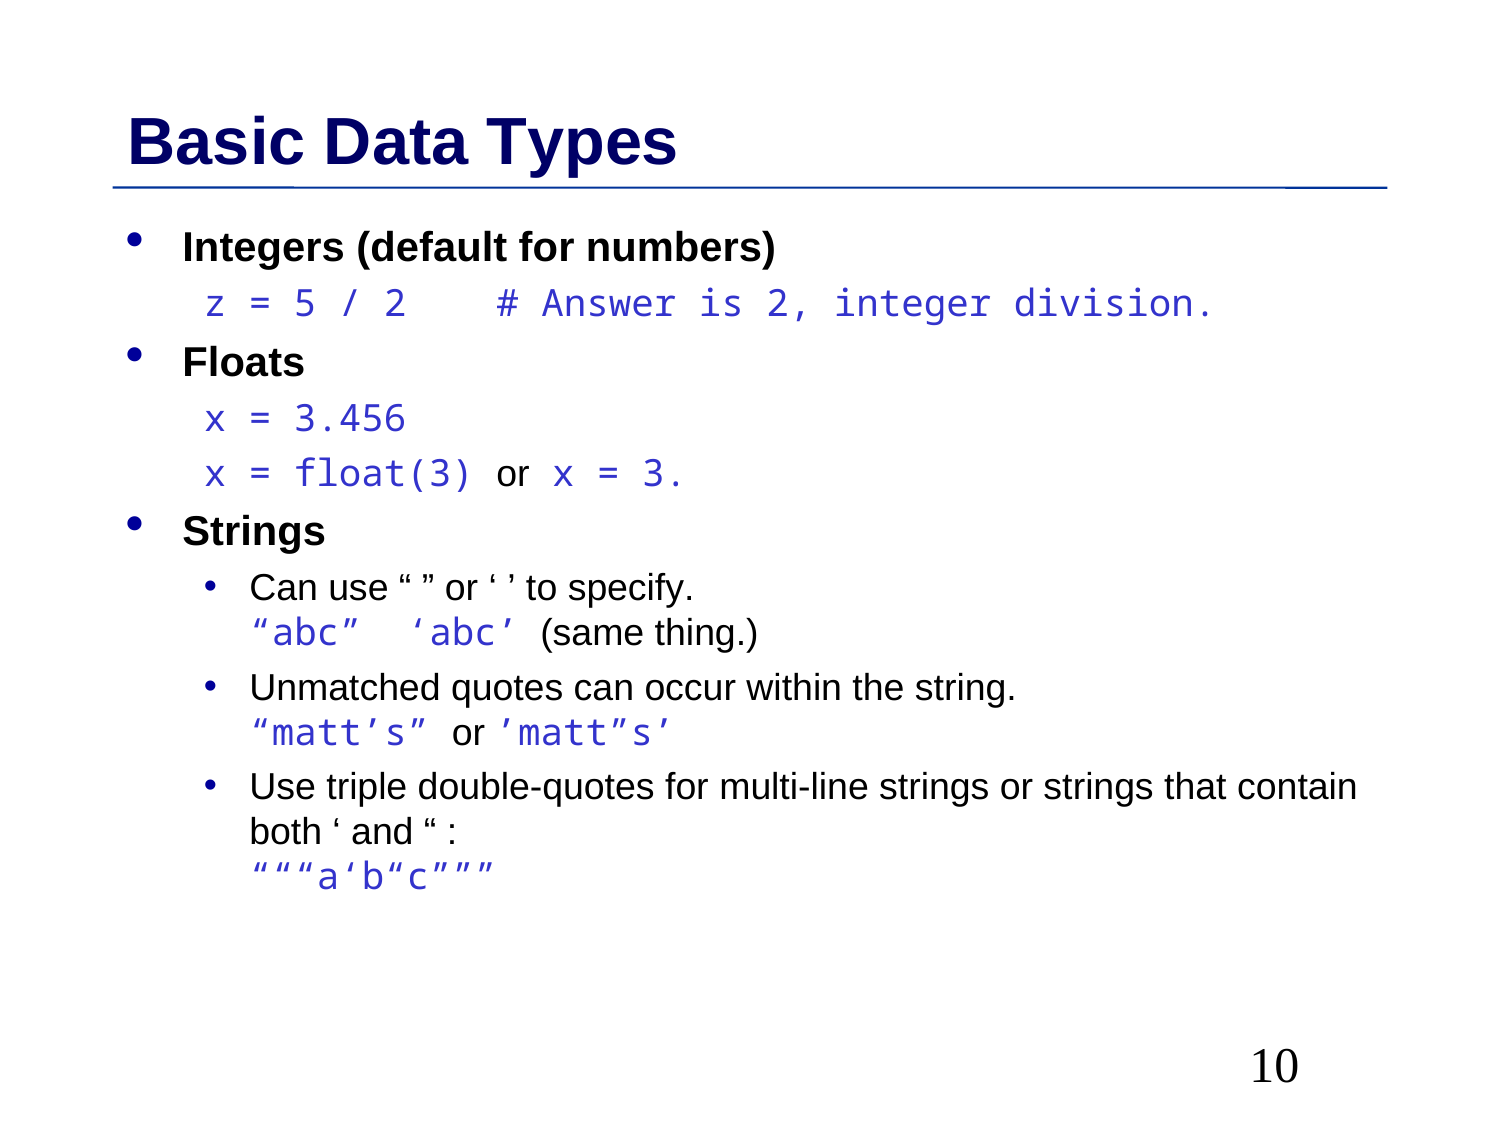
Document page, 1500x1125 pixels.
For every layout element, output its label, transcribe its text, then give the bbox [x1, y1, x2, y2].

title Basic Data Types [112, 89, 1388, 185]
list Integers (default for numbers) z = 5 / 2 # Answer is 2, integer division. Floats x = 3.456 x = float(3) or x = 3. Strings Can use “ ” or ‘ ’ to specify. “abc” ‘abc’ (same thing.) Unmatched quotes can occur within the string. “matt’s” or ’matt”s’ Use triple double-quotes for multi-line strings or strings that contain both ‘ and “ : “““a‘b“c””” [112, 212, 1388, 963]
